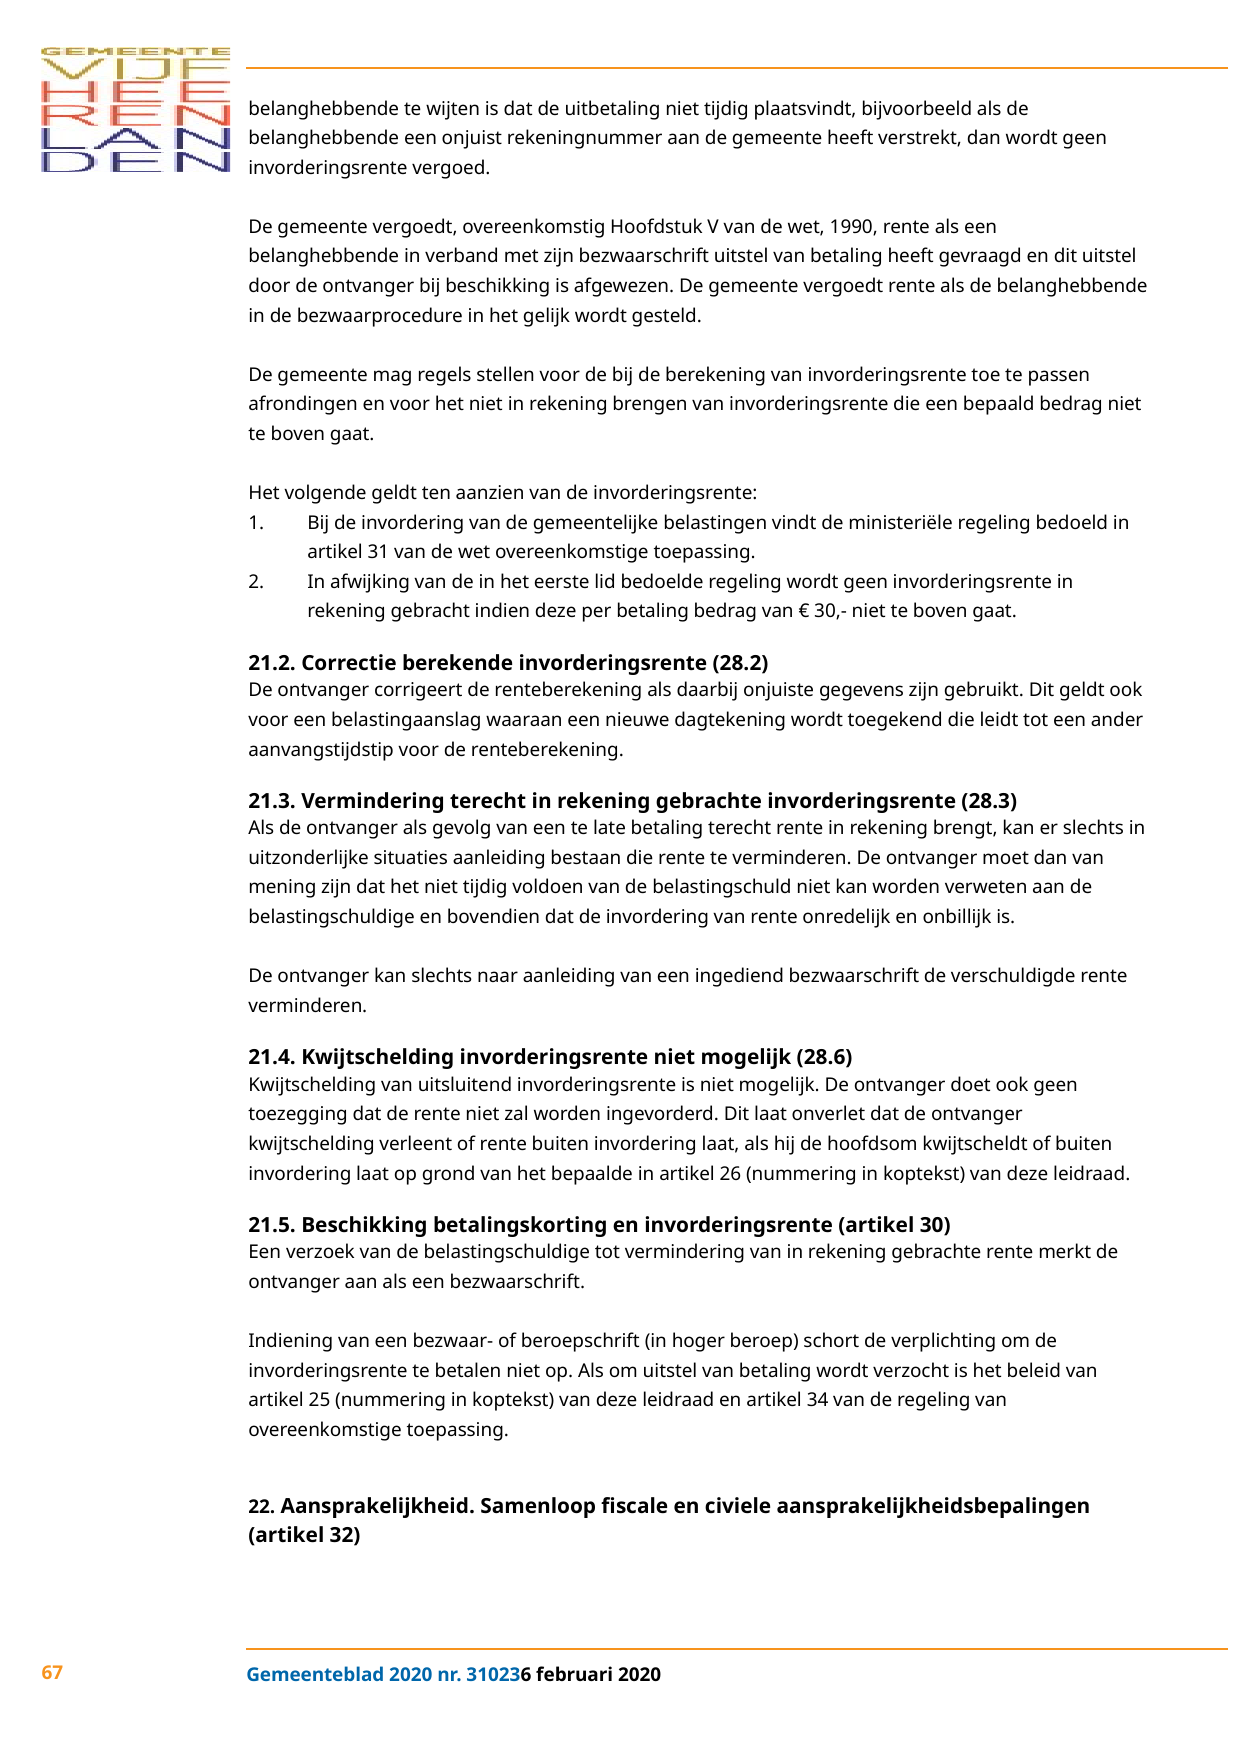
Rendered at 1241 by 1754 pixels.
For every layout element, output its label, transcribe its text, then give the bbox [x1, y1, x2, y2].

text De gemeente vergoedt, overeenkomstig Hoofdstuk V van de wet, 1990, rente als een belanghebbende in verband met zijn bezwaarschrift uitstel van betaling heeft gevraagd en dit uitstel door de ontvanger bij beschikking is afgewezen. De gemeente vergoedt rente als de belanghebbende in de bezwaarprocedure in het gelijk wordt gesteld. [248, 213, 1152, 328]
text Kwijtschelding van uitsluitend invorderingsrente is niet mogelijk. De ontvanger doet ook geen toezegging dat de rente niet zal worden ingevorderd. Dit laat onverlet dat de ontvanger kwijtschelding verleent of rente buiten invordering laat, als hij de hoofdsom kwijtscheldt of buiten invordering laat op grond van het bepaalde in artikel 26 (nummering in koptekst) van deze leidraad. [248, 1071, 1152, 1185]
text Een verzoek van de belastingschuldige tot vermindering van in rekening gebrachte rente merkt de ontvanger aan als een bezwaarschrift. [248, 1238, 1152, 1294]
text 21.2. Correctie berekende invorderingsrente (28.2) [248, 648, 1152, 677]
text Als de ontvanger als gevolg van een te late betaling terecht rente in rekening brengt, kan er slechts in uitzonderlijke situaties aanleiding bestaan die rente te verminderen. De ontvanger moet dan van mening zijn dat het niet tijdig voldoen van de belastingschuld niet kan worden verweten aan de belastingschuldige en bovendien dat de invordering van rente onredelijk en onbillijk is. [248, 814, 1152, 929]
text 21.3. Vermindering terecht in rekening gebrachte invorderingsrente (28.3) [248, 786, 1152, 814]
text Indiening van een bezwaar- of beroepschrift (in hoger beroep) schort de verplichting om de invorderingsrente te betalen niet op. Als om uitstel van betaling wordt verzocht is het beleid van artikel 25 (nummering in koptekst) van deze leidraad en artikel 34 van de regeling van overeenkomstige toepassing. [248, 1327, 1152, 1442]
text Het volgende geldt ten aanzien van de invorderingsrente: [248, 479, 1152, 505]
list Bij de invordering van de gemeentelijke belastingen vindt de ministeriële regeling bedoeld in artikel 31 van de wet overeenkomstige toepassing. [248, 509, 1152, 564]
text De ontvanger kan slechts naar aanleiding van een ingediend bezwaarschrift de verschuldigde rente verminderen. [248, 962, 1152, 1018]
picture [41, 47, 231, 172]
text De gemeente mag regels stellen voor de bij de berekening van invorderingsrente toe te passen afrondingen en voor het niet in rekening brengen van invorderingsrente die een bepaald bedrag niet te boven gaat. [248, 361, 1152, 446]
text 21.5. Beschikking betalingskorting en invorderingsrente (artikel 30) [248, 1210, 1152, 1238]
list In afwijking van de in het eerste lid bedoelde regeling wordt geen invorderingsrente in rekening gebracht indien deze per betaling bedrag van € 30,- niet te boven gaat. [248, 568, 1152, 623]
text 22. Aansprakelijkheid. Samenloop fiscale en civiele aansprakelijkheidsbepalingen (artikel 32) [248, 1491, 1152, 1548]
text 21.4. Kwijtschelding invorderingsrente niet mogelijk (28.6) [248, 1042, 1152, 1071]
text belanghebbende te wijten is dat de uitbetaling niet tijdig plaatsvindt, bijvoorbeeld als de belanghebbende een onjuist rekeningnummer aan de gemeente heeft verstrekt, dan wordt geen invorderingsrente vergoed. [248, 95, 1152, 180]
text De ontvanger corrigeert de renteberekening als daarbij onjuiste gegevens zijn gebruikt. Dit geldt ook voor een belastingaanslag waaraan een nieuwe dagtekening wordt toegekend die leidt tot een ander aanvangstijdstip voor de renteberekening. [248, 677, 1152, 761]
